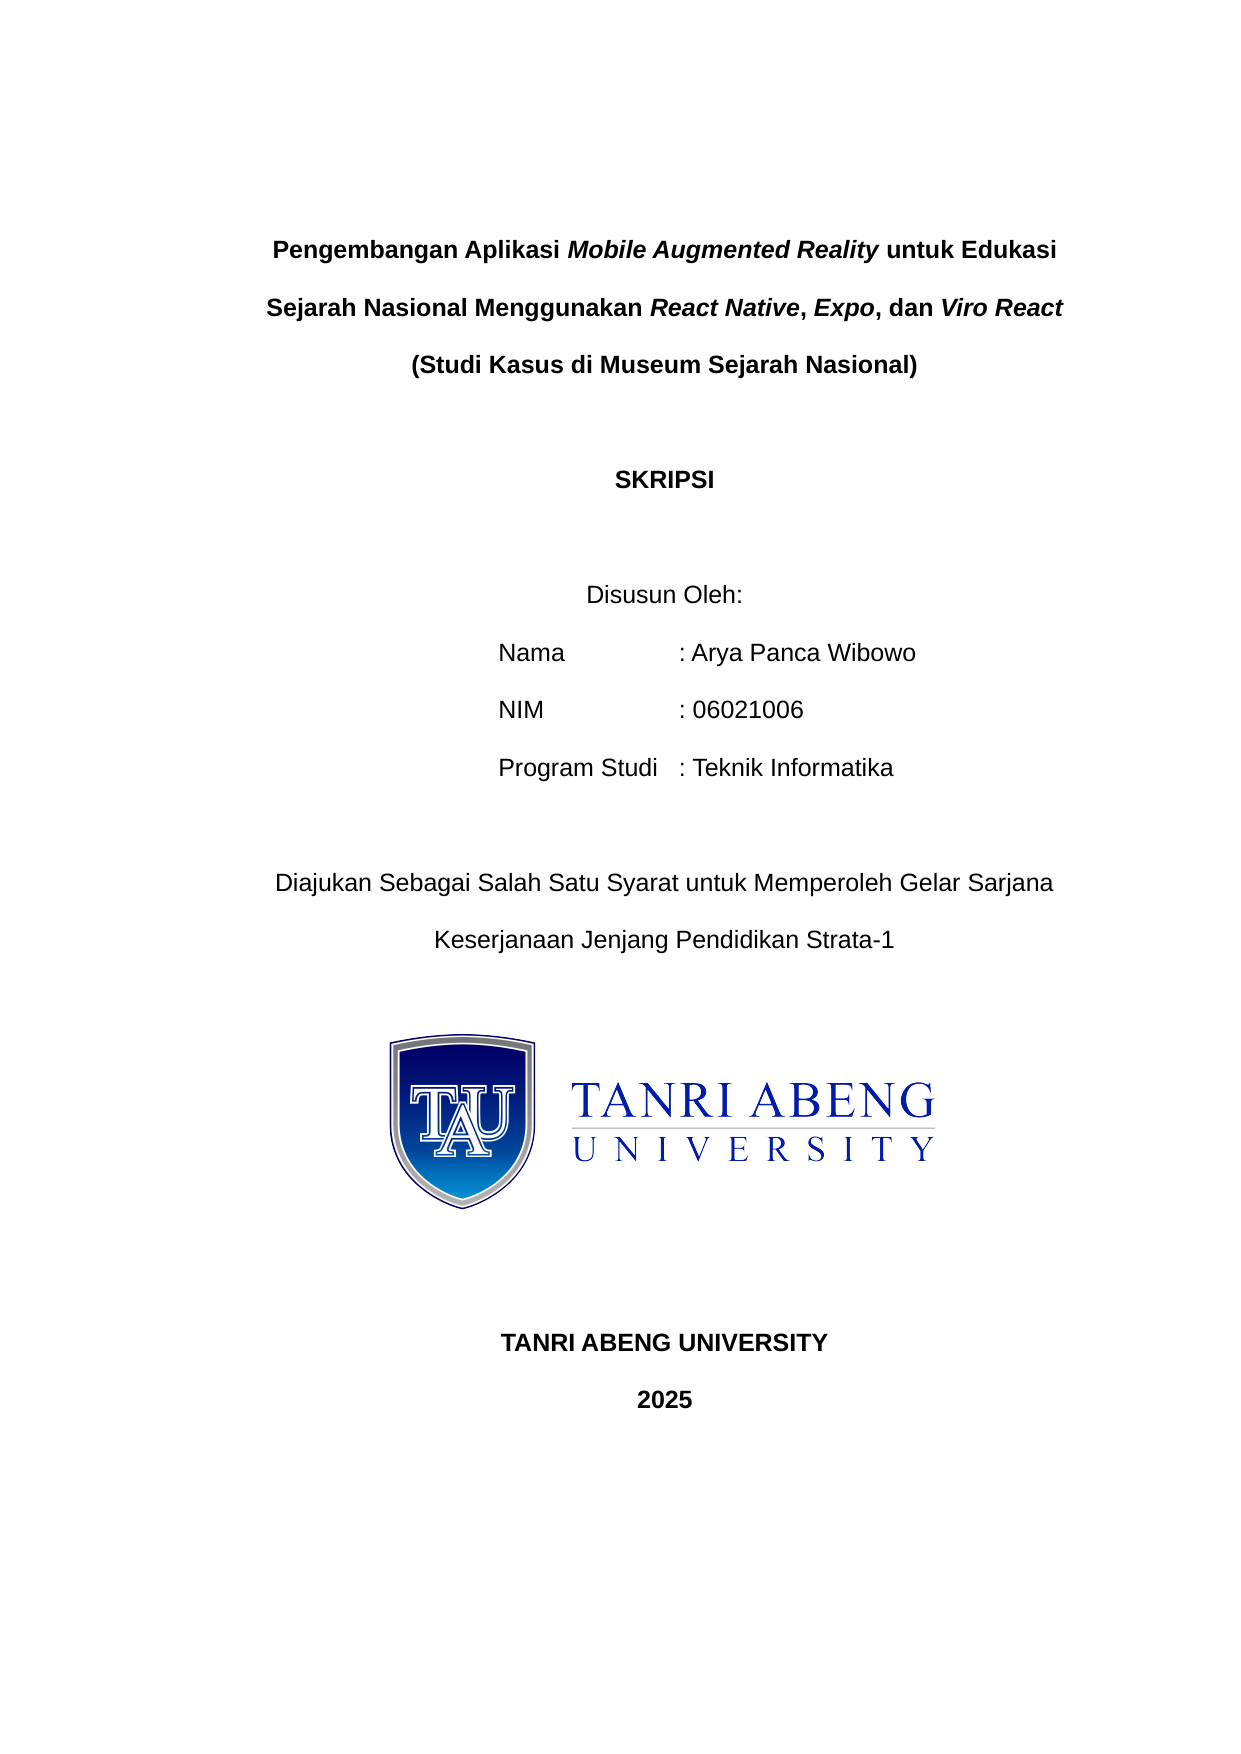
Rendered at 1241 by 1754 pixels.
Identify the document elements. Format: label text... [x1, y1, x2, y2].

text Nama : Arya Panca Wibowo [498, 638, 1093, 667]
text NIM : 06021006 [498, 696, 1093, 724]
text SKRIPSI [236, 466, 1093, 494]
text Disusun Oleh: [236, 581, 1093, 609]
text Program Studi : Teknik Informatika [498, 753, 1093, 782]
picture [381, 1025, 948, 1226]
text (Studi Kasus di Museum Sejarah Nasional) [236, 351, 1093, 379]
text TANRI ABENG UNIVERSITY [236, 1328, 1093, 1357]
text Pengembangan Aplikasi Mobile Augmented Reality untuk Edukasi Sejarah Nasional Menggunakan React Native, Expo, dan Viro React [236, 236, 1093, 322]
text 2025 [236, 1386, 1093, 1414]
text Diajukan Sebagai Salah Satu Syarat untuk Memperoleh Gelar Sarjana Keserjanaan Jenjang Pendidikan Strata-1 [236, 868, 1093, 954]
